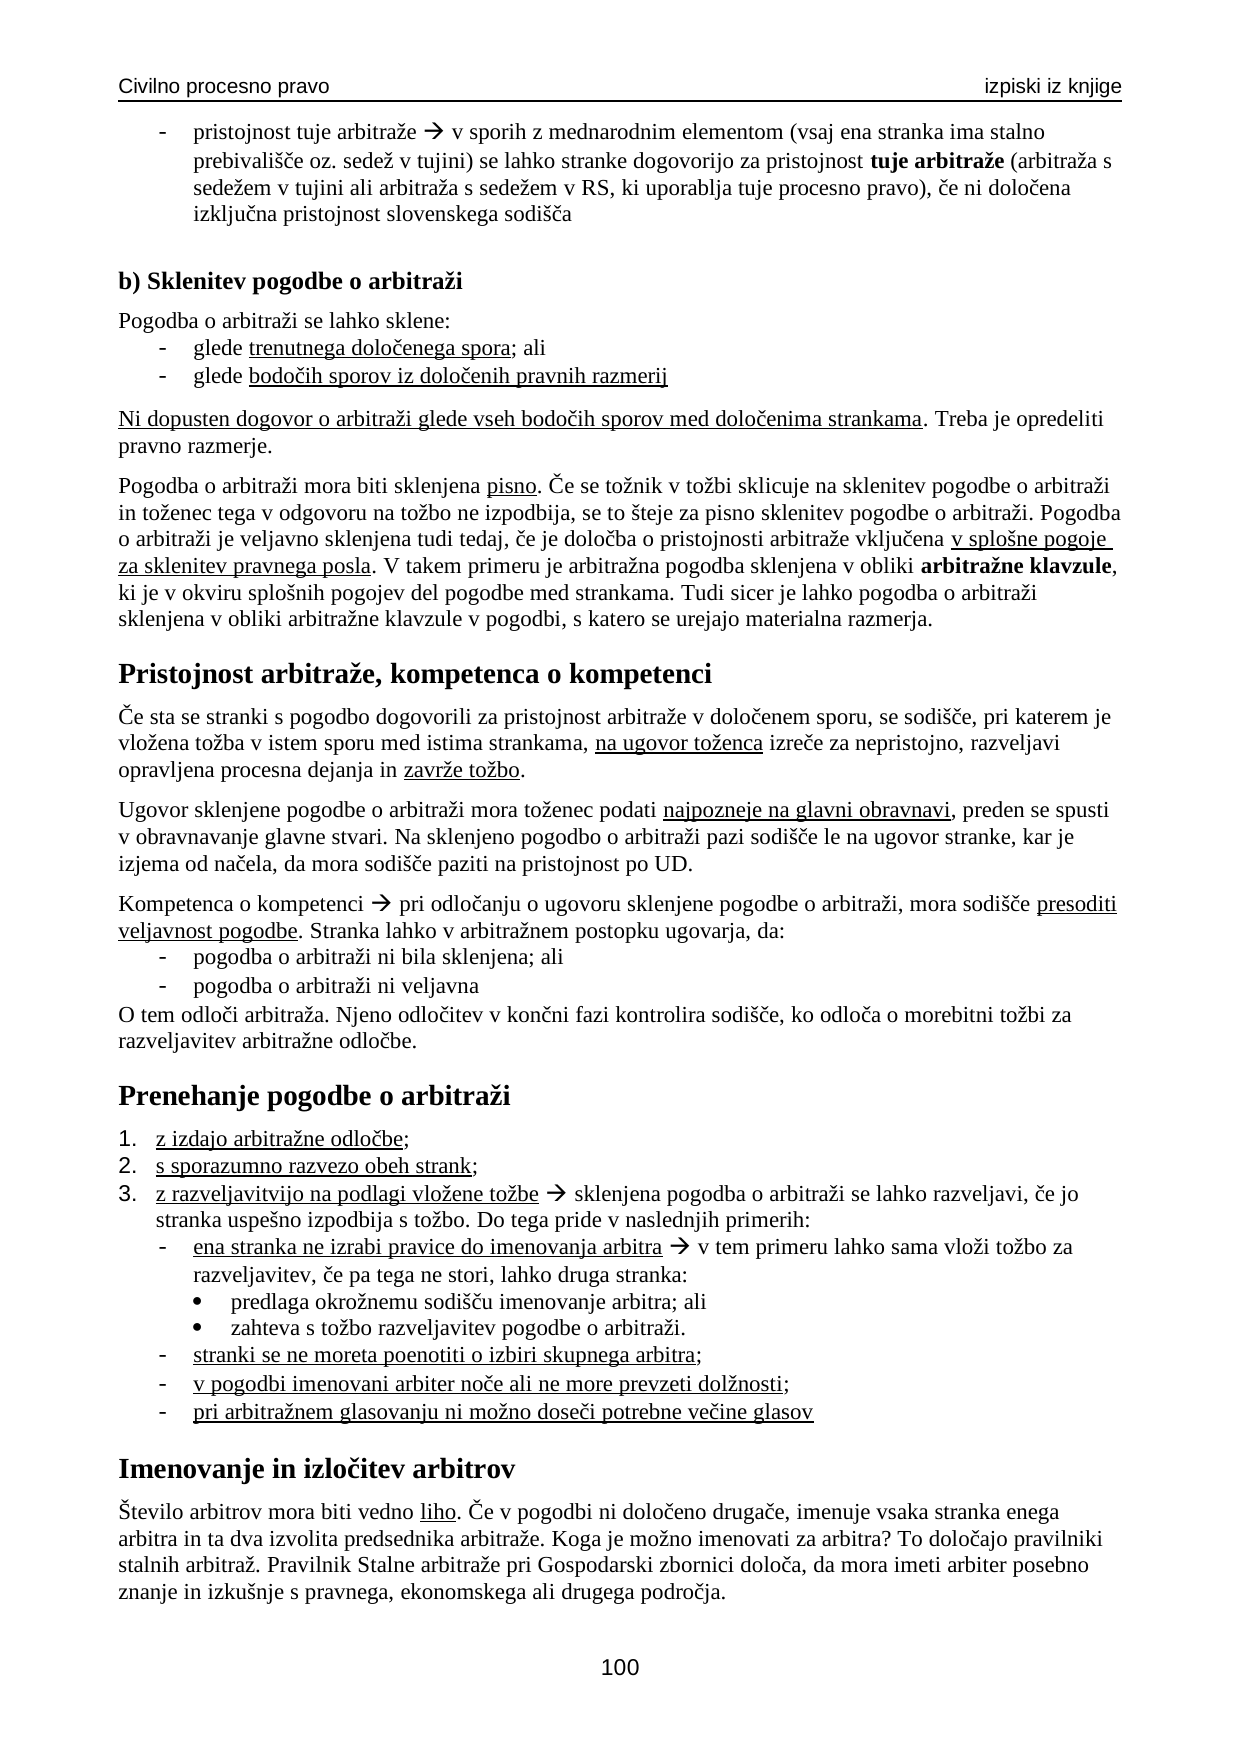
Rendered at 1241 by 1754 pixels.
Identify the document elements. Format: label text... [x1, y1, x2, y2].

subtitle b) Sklenitev pogodbe o arbitraži [118, 266, 1122, 294]
text Ni dopusten dogovor o arbitraži glede vseh bodočih sporov med določenima strankama. Treba je opredeliti pravno razmerje. [118, 405, 1122, 458]
list predlaga okrožnemu sodišču imenovanje arbitra; ali [193, 1288, 1122, 1314]
text Število arbitrov mora biti vedno liho. Če v pogodbi ni določeno drugače, imenuje vsaka stranka enega arbitra in ta dva izvolita predsednika arbitraže. Koga je možno imenovati za arbitra? To določajo pravilniki stalnih arbitraž. Pravilnik Stalne arbitraže pri Gospodarski zbornici določa, da mora imeti arbiter posebno znanje in izkušnje s pravnega, ekonomskega ali drugega področja. [118, 1498, 1122, 1604]
subtitle Prenehanje pogodbe o arbitraži [118, 1079, 1122, 1112]
list ena stranka ne izrabi pravice do imenovanja arbitra  v tem primeru lahko sama vloži tožbo za razveljavitev, če pa tega ne stori, lahko druga stranka: [156, 1232, 1122, 1288]
text Ugovor sklenjene pogodbe o arbitraži mora toženec podati najpozneje na glavni obravnavi, preden se spusti v obravnavanje glavne stvari. Na sklenjeno pogodbo o arbitraži pazi sodišče le na ugovor stranke, kar je izjema od načela, da mora sodišče paziti na pristojnost po UD. [118, 796, 1122, 876]
text Če sta se stranki s pogodbo dogovorili za pristojnost arbitraže v določenem sporu, se sodišče, pri katerem je vložena tožba v istem sporu med istima strankama, na ugovor toženca izreče za nepristojno, razveljavi opravljena procesna dejanja in zavrže tožbo. [118, 703, 1122, 782]
list v pogodbi imenovani arbiter noče ali ne more prevzeti dolžnosti; [156, 1369, 1122, 1398]
list zahteva s tožbo razveljavitev pogodbe o arbitraži. [193, 1314, 1122, 1341]
list z izdajo arbitražne odločbe; [118, 1125, 1122, 1152]
text Pogodba o arbitraži mora biti sklenjena pisno. Če se tožnik v tožbi sklicuje na sklenitev pogodbe o arbitraži in toženec tega v odgovoru na tožbo ne izpodbija, se to šteje za pisno sklenitev pogodbe o arbitraži. Pogodba o arbitraži je veljavno sklenjena tudi tedaj, če je določba o pristojnosti arbitraže vključena v splošne pogoje za sklenitev pravnega posla. V takem primeru je arbitražna pogodba sklenjena v obliki arbitražne klavzule, ki je v okviru splošnih pogojev del pogodbe med strankama. Tudi sicer je lahko pogodba o arbitraži sklenjena v obliki arbitražne klavzule v pogodbi, s katero se urejajo materialna razmerja. [118, 472, 1122, 632]
text Kompetenca o kompetenci  pri odločanju o ugovoru sklenjene pogodbe o arbitraži, mora sodišče presoditi veljavnost pogodbe. Stranka lahko v arbitražnem postopku ugovarja, da: [118, 890, 1122, 943]
subtitle Pristojnost arbitraže, kompetenca o kompetenci [118, 657, 1122, 690]
list pogodba o arbitraži ni bila sklenjena; ali [156, 943, 1122, 972]
subtitle Imenovanje in izločitev arbitrov [118, 1452, 1122, 1485]
list s sporazumno razvezo obeh strank; [118, 1152, 1122, 1179]
list glede bodočih sporov iz določenih pravnih razmerij [156, 362, 1122, 391]
text Pogodba o arbitraži se lahko sklene: [118, 307, 1122, 334]
list stranki se ne moreta poenotiti o izbiri skupnega arbitra; [156, 1341, 1122, 1369]
list pogodba o arbitraži ni veljavna [156, 972, 1122, 1001]
list z razveljavitvijo na podlagi vložene tožbe  sklenjena pogodba o arbitraži se lahko razveljavi, če jo stranka uspešno izpodbija s tožbo. Do tega pride v naslednjih primerih: [118, 1179, 1122, 1232]
list pristojnost tuje arbitraže  v sporih z mednarodnim elementom (vsaj ena stranka ima stalno prebivališče oz. sedež v tujini) se lahko stranke dogovorijo za pristojnost tuje arbitraže (arbitraža s sedežem v tujini ali arbitraža s sedežem v RS, ki uporablja tuje procesno pravo), če ni določena izključna pristojnost slovenskega sodišča [156, 118, 1122, 226]
text O tem odloči arbitraža. Njeno odločitev v končni fazi kontrolira sodišče, ko odloča o morebitni tožbi za razveljavitev arbitražne odločbe. [118, 1001, 1122, 1054]
list glede trenutnega določenega spora; ali [156, 334, 1122, 362]
list pri arbitražnem glasovanju ni možno doseči potrebne večine glasov [156, 1398, 1122, 1427]
